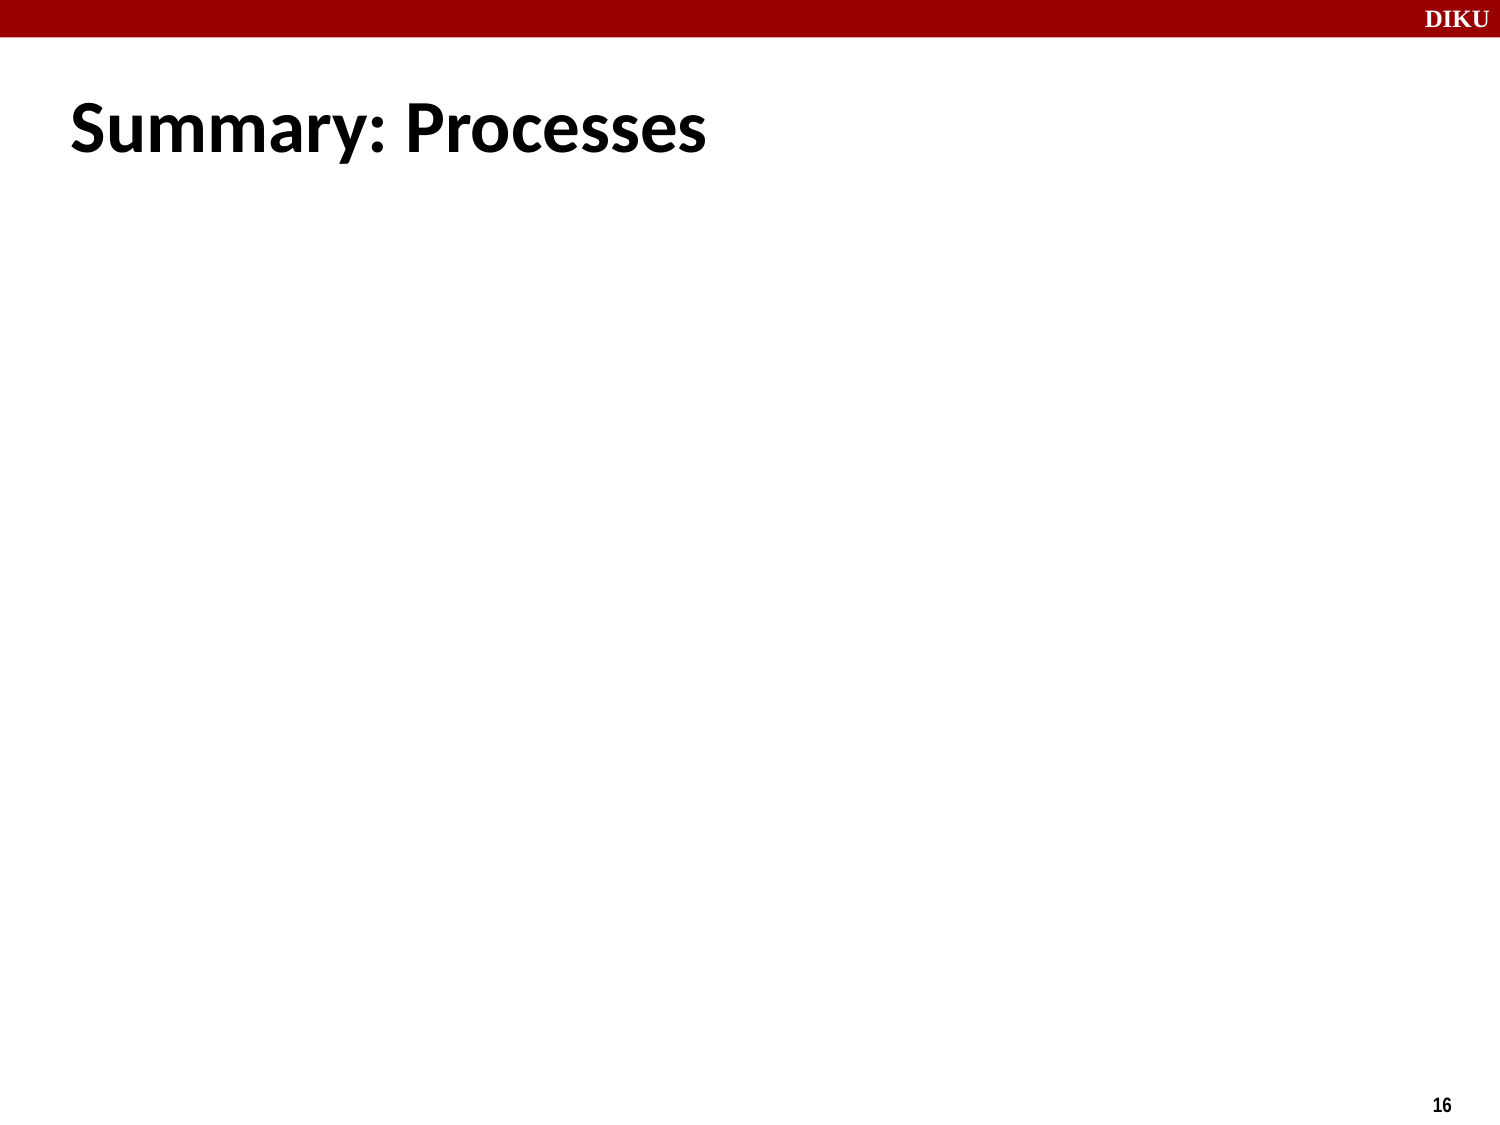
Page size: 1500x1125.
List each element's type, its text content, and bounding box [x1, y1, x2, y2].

text_box Summary: Processes [55, 75, 917, 169]
